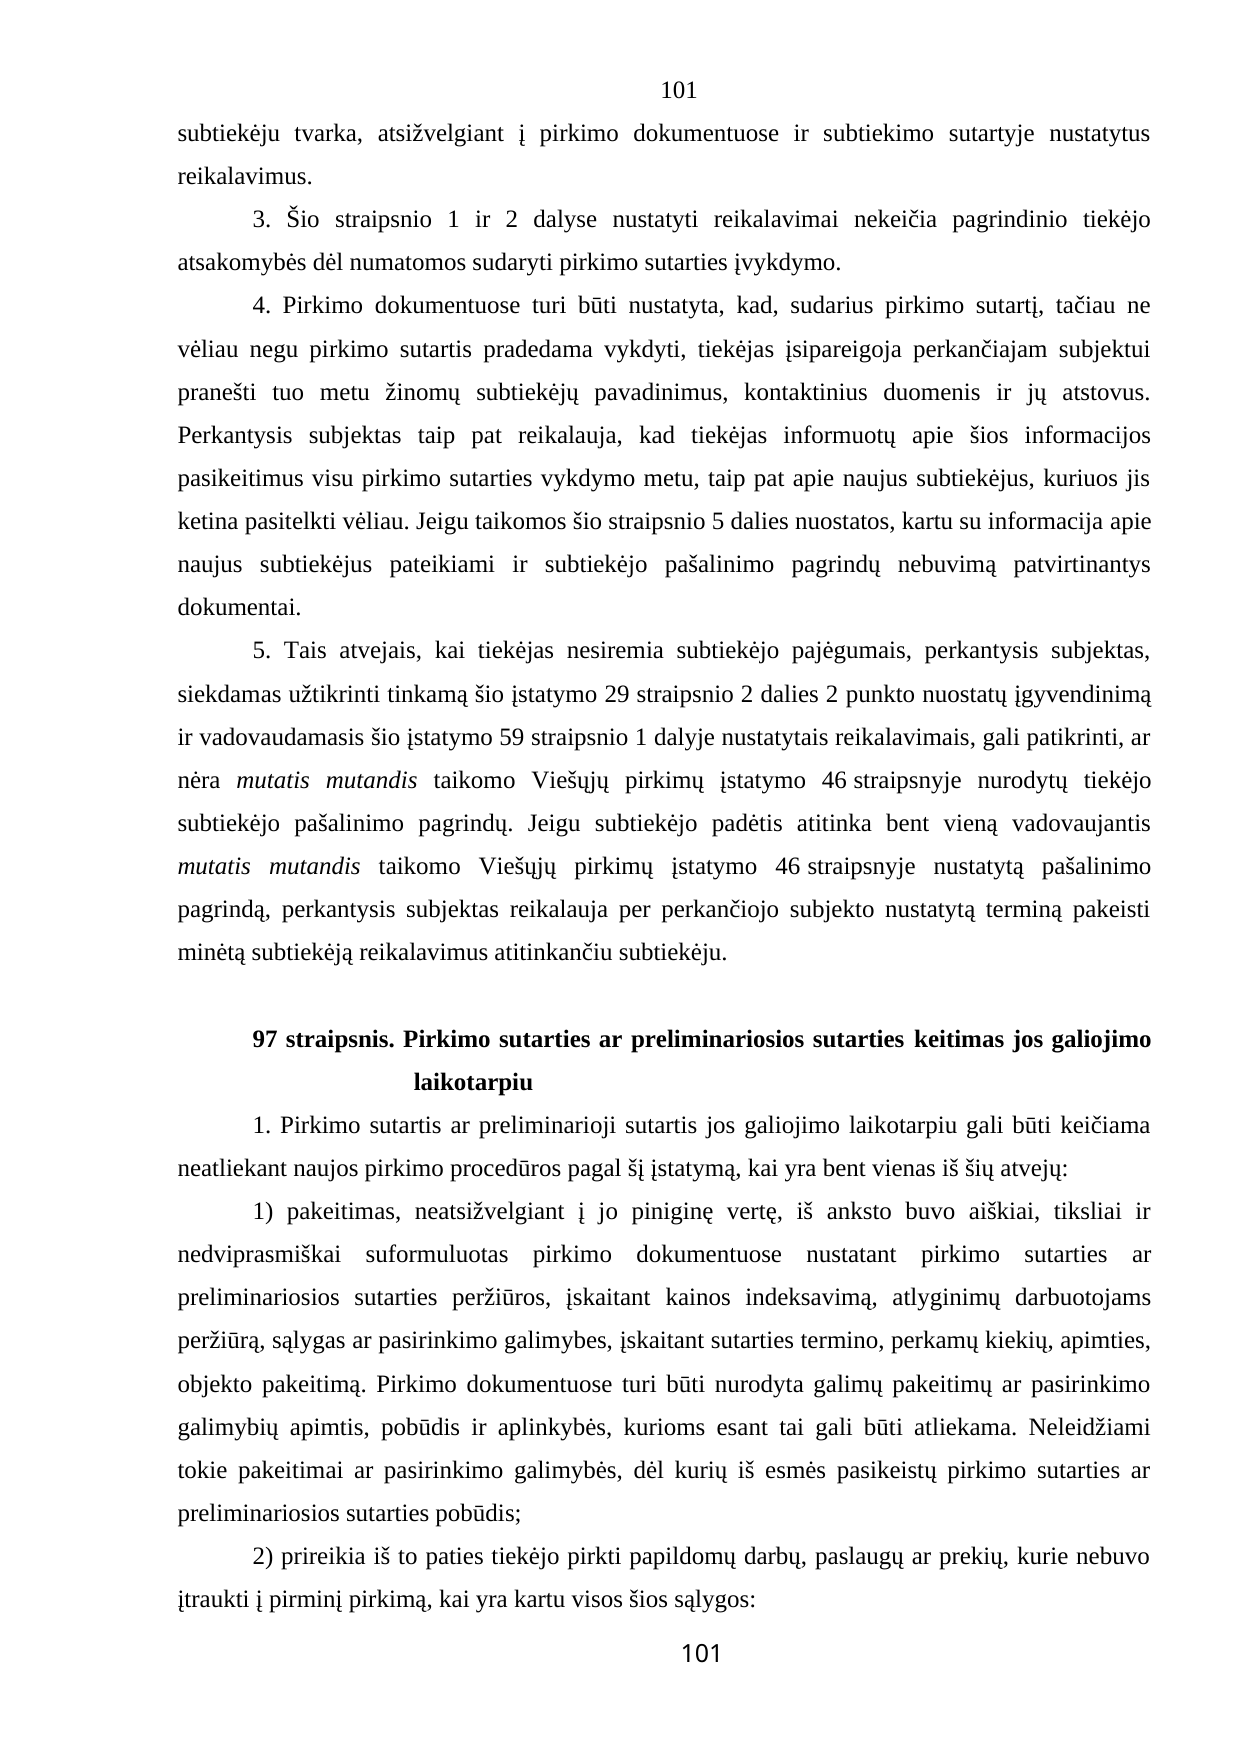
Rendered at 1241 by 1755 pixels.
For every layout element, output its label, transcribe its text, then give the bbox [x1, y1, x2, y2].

text 1. Pirkimo sutartis ar preliminarioji sutartis jos galiojimo laikotarpiu gali būti keičiama neatliekant naujos pirkimo procedūros pagal šį įstatymą, kai yra bent vienas iš šių atvejų: [177, 1110, 1152, 1182]
text 4. Pirkimo dokumentuose turi būti nustatyta, kad, sudarius pirkimo sutartį, tačiau ne vėliau negu pirkimo sutartis pradedama vykdyti, tiekėjas įsipareigoja perkančiajam subjektui pranešti tuo metu žinomų subtiekėjų pavadinimus, kontaktinius duomenis ir jų atstovus. Perkantysis subjektas taip pat reikalauja, kad tiekėjas informuotų apie šios informacijos pasikeitimus visu pirkimo sutarties vykdymo metu, taip pat apie naujus subtiekėjus, kuriuos jis ketina pasitelkti vėliau. Jeigu taikomos šio straipsnio 5 dalies nuostatos, kartu su informacija apie naujus subtiekėjus pateikiami ir subtiekėjo pašalinimo pagrindų nebuvimą patvirtinantys dokumentai. [177, 291, 1152, 621]
text subtiekėju tvarka, atsižvelgiant į pirkimo dokumentuose ir subtiekimo sutartyje nustatytus reikalavimus. [177, 118, 1152, 190]
text 5. Tais atvejais, kai tiekėjas nesiremia subtiekėjo pajėgumais, perkantysis subjektas, siekdamas užtikrinti tinkamą šio įstatymo 29 straipsnio 2 dalies 2 punkto nuostatų įgyvendinimą ir vadovaudamasis šio įstatymo 59 straipsnio 1 dalyje nustatytais reikalavimais, gali patikrinti, ar nėra mutatis mutandis taikomo Viešųjų pirkimų įstatymo 46 straipsnyje nurodytų tiekėjo subtiekėjo pašalinimo pagrindų. Jeigu subtiekėjo padėtis atitinka bent vieną vadovaujantis mutatis mutandis taikomo Viešųjų pirkimų įstatymo 46 straipsnyje nustatytą pašalinimo pagrindą, perkantysis subjektas reikalauja per perkančiojo subjekto nustatytą terminą pakeisti minėtą subtiekėją reikalavimus atitinkančiu subtiekėju. [177, 636, 1152, 966]
text 3. Šio straipsnio 1 ir 2 dalyse nustatyti reikalavimai nekeičia pagrindinio tiekėjo atsakomybės dėl numatomos sudaryti pirkimo sutarties įvykdymo. [177, 204, 1152, 276]
text 1) pakeitimas, neatsižvelgiant į jo piniginę vertę, iš anksto buvo aiškiai, tiksliai ir nedviprasmiškai suformuluotas pirkimo dokumentuose nustatant pirkimo sutarties ar preliminariosios sutarties peržiūros, įskaitant kainos indeksavimą, atlyginimų darbuotojams peržiūrą, sąlygas ar pasirinkimo galimybes, įskaitant sutarties termino, perkamų kiekių, apimties, objekto pakeitimą. Pirkimo dokumentuose turi būti nurodyta galimų pakeitimų ar pasirinkimo galimybių apimtis, pobūdis ir aplinkybės, kurioms esant tai gali būti atliekama. Neleidžiami tokie pakeitimai ar pasirinkimo galimybės, dėl kurių iš esmės pasikeistų pirkimo sutarties ar preliminariosios sutarties pobūdis; [177, 1196, 1152, 1527]
text 97 straipsnis. Pirkimo sutarties ar preliminariosios sutarties keitimas jos galiojimo laikotarpiu [252, 1024, 1152, 1096]
text 2) prireikia iš to paties tiekėjo pirkti papildomų darbų, paslaugų ar prekių, kurie nebuvo įtraukti į pirminį pirkimą, kai yra kartu visos šios sąlygos: [177, 1541, 1152, 1613]
